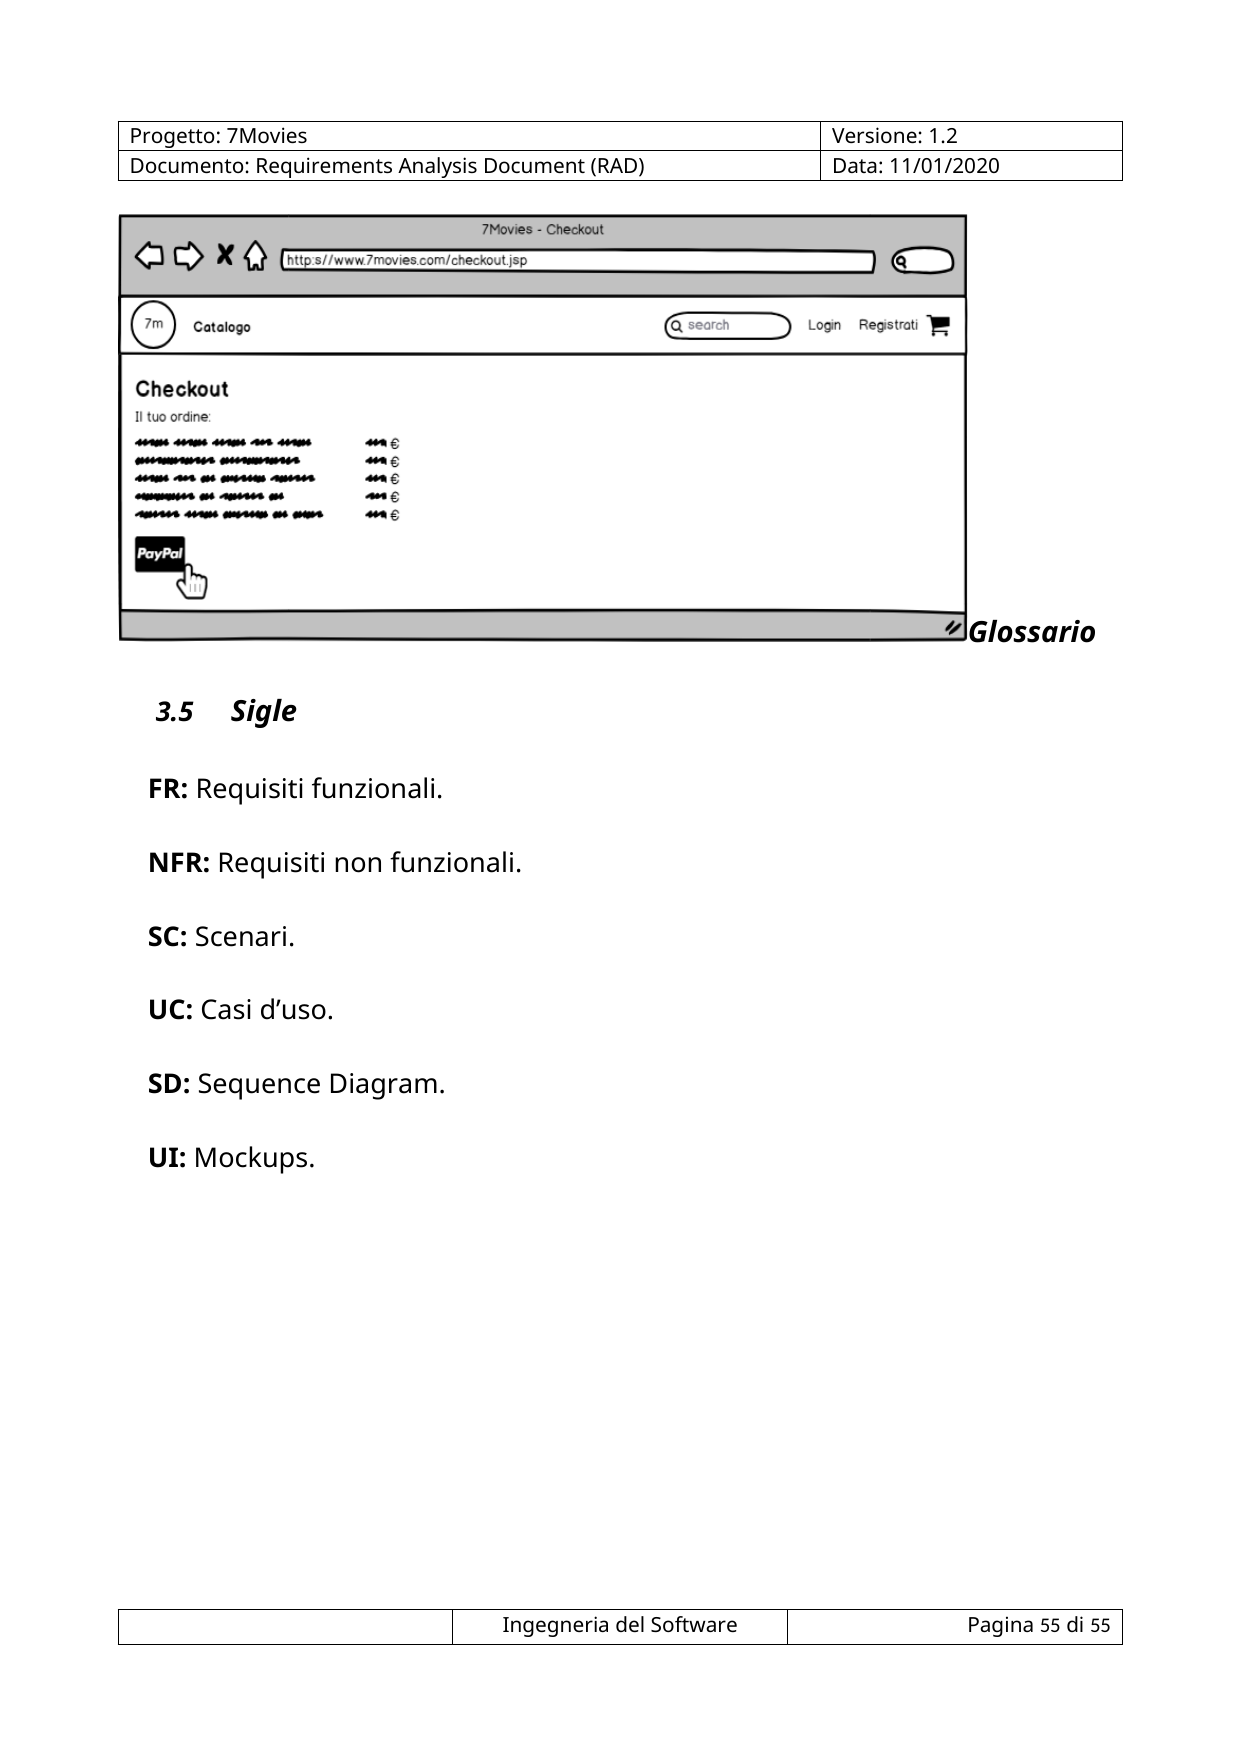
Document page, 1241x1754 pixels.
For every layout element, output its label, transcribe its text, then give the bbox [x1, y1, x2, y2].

text UC: Casi d’uso. [148, 991, 1122, 1028]
picture [118, 214, 968, 642]
text SC: Scenari. [148, 917, 1122, 954]
text SD: Sequence Diagram. [148, 1064, 1122, 1101]
text Glossario [118, 215, 1122, 651]
list Sigle [156, 690, 1122, 730]
text UI: Mockups. [148, 1138, 1122, 1175]
text FR: Requisiti funzionali. [148, 769, 1122, 806]
text NFR: Requisiti non funzionali. [148, 843, 1122, 880]
